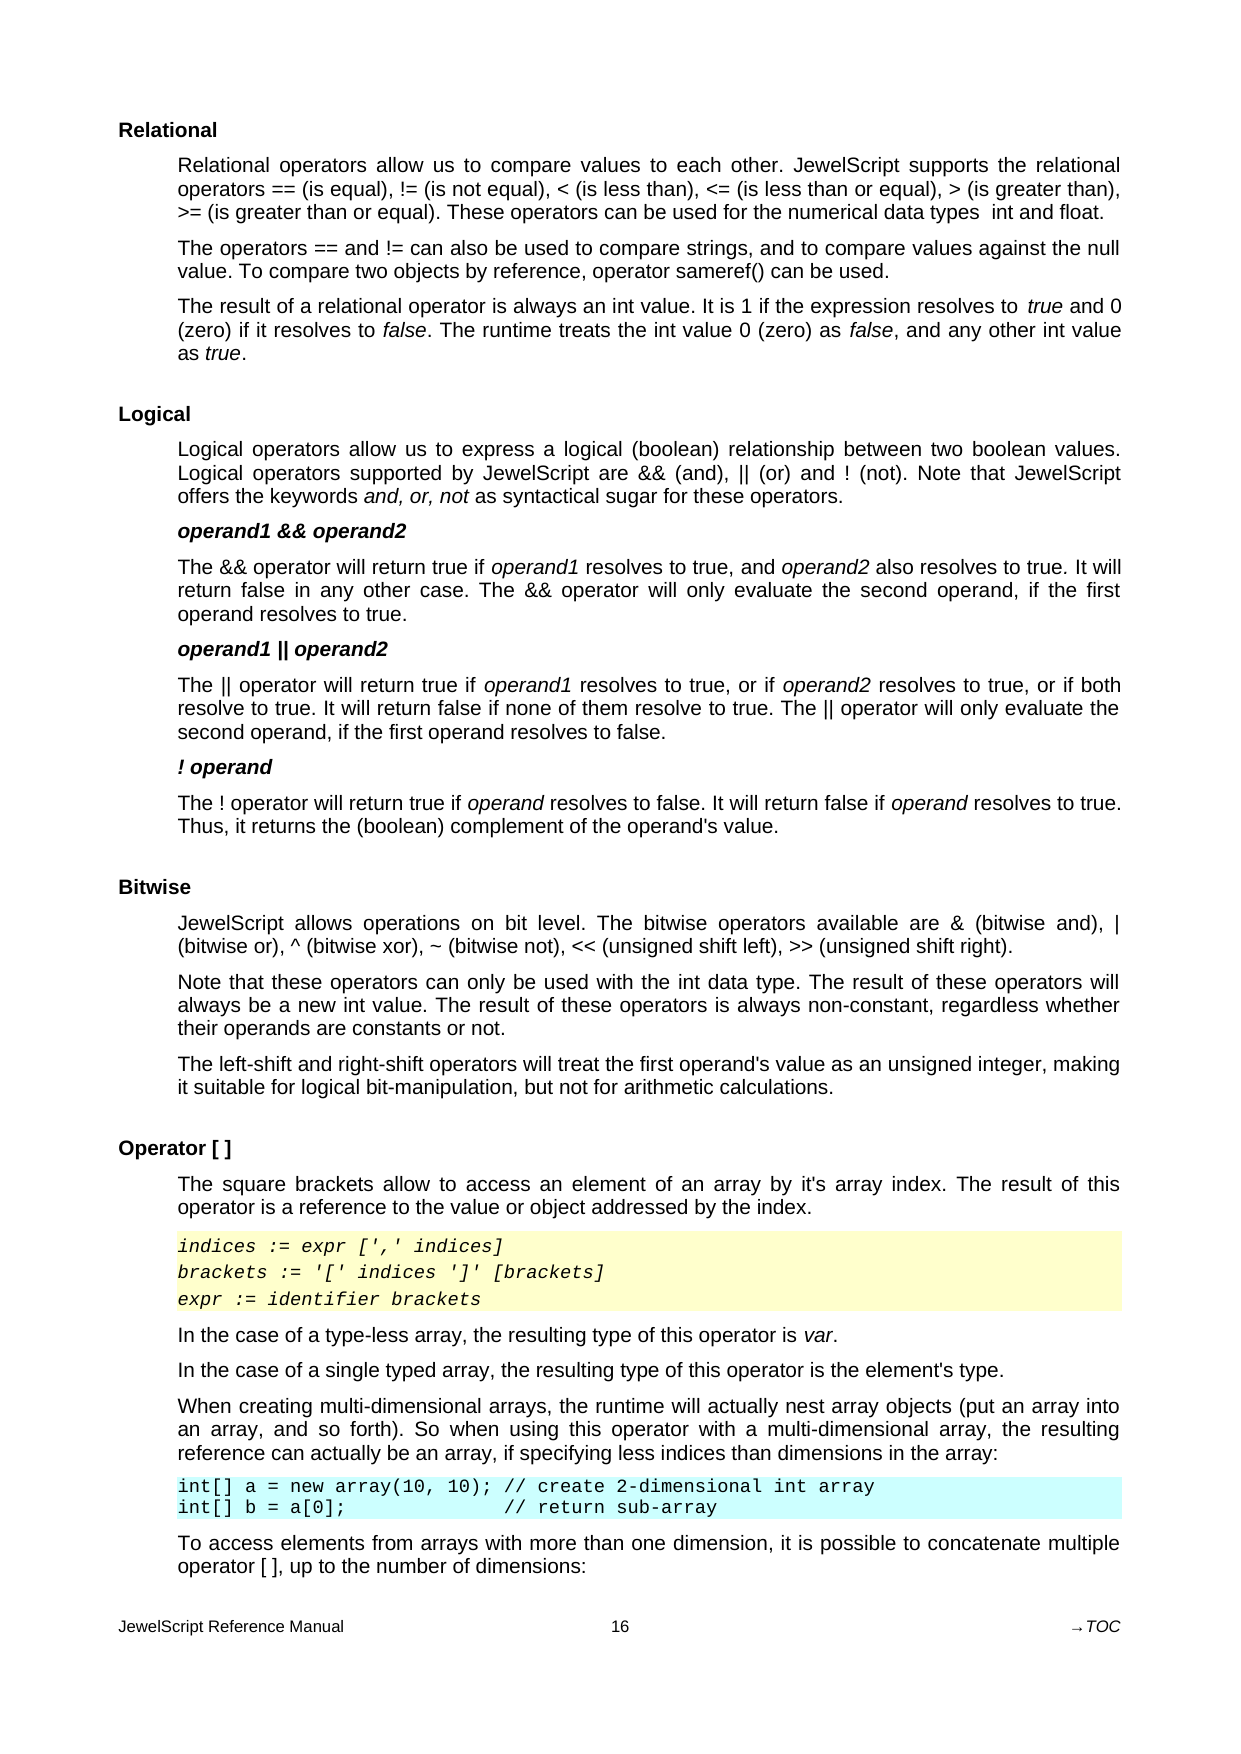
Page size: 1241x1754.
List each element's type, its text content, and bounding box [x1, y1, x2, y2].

text Relational operators allow us to compare values to each other. JewelScript supports the relational operators == (is equal), != (is not equal), < (is less than), <= (is less than or equal), > (is greater than), >= (is greater than or equal). These operators can be used for the numerical data types int and float. [177, 154, 1122, 223]
subtitle Logical [118, 402, 1122, 425]
text JewelScript allows operations on bit level. The bitwise operators available are & (bitwise and), | (bitwise or), ^ (bitwise xor), ~ (bitwise not), << (unsigned shift left), >> (unsigned shift right). [177, 911, 1122, 958]
text The left-shift and right-shift operators will treat the first operand's value as an unsigned integer, making it suitable for logical bit-manipulation, but not for arithmetic calculations. [177, 1052, 1122, 1099]
text ! operand [177, 756, 1122, 779]
text In the case of a type-less array, the resulting type of this operator is var. [177, 1323, 1122, 1346]
text operand1 || operand2 [177, 638, 1122, 661]
text The square brackets allow to access an element of an array by it's array index. The result of this operator is a reference to the value or object addressed by the index. [177, 1172, 1122, 1219]
text The result of a relational operator is always an int value. It is 1 if the expression resolves to true and 0 (zero) if it resolves to false. The runtime treats the int value 0 (zero) as false, and any other int value as true. [177, 295, 1122, 365]
subtitle Relational [118, 118, 1122, 141]
text The operators == and != can also be used to compare strings, and to compare values against the null value. To compare two objects by reference, operator sameref() can be used. [177, 236, 1122, 282]
text The || operator will return true if operand1 resolves to true, or if operand2 resolves to true, or if both resolve to true. It will return false if none of them resolve to true. The || operator will only evaluate the second operand, if the first operand resolves to false. [177, 674, 1122, 743]
text In the case of a single typed array, the resulting type of this operator is the element's type. [177, 1359, 1122, 1382]
text The ! operator will return true if operand resolves to false. It will return false if operand resolves to true. Thus, it returns the (boolean) complement of the operand's value. [177, 792, 1122, 838]
text Note that these operators can only be used with the int data type. The result of these operators will always be a new int value. The result of these operators is always non-constant, regardless whether their operands are constants or not. [177, 970, 1122, 1040]
text Logical operators allow us to express a logical (boolean) relationship between two boolean values. Logical operators supported by JewelScript are && (and), || (or) and ! (not). Note that JewelScript offers the keywords and, or, not as syntactical sugar for these operators. [177, 438, 1122, 508]
text int[] a = new array(10, 10); // create 2-dimensional int array int[] b = a[0]; // return sub-array [177, 1477, 1122, 1519]
text The && operator will return true if operand1 resolves to true, and operand2 also resolves to true. It will return false in any other case. The && operator will only evaluate the second operand, if the first operand resolves to true. [177, 556, 1122, 626]
text indices := expr [',' indices] brackets := '[' indices ']' [brackets] expr := identifier brackets [177, 1231, 1122, 1311]
subtitle Bitwise [118, 876, 1122, 899]
text When creating multi-dimensional arrays, the runtime will actually nest array objects (put an array into an array, and so forth). So when using this operator with a multi-dimensional array, the resulting reference can actually be an array, if specifying less indices than dimensions in the array: [177, 1395, 1122, 1464]
subtitle Operator [ ] [118, 1136, 1122, 1160]
text operand1 && operand2 [177, 520, 1122, 543]
text To access elements from arrays with more than one dimension, it is possible to concatenate multiple operator [ ], up to the number of dimensions: [177, 1532, 1122, 1578]
